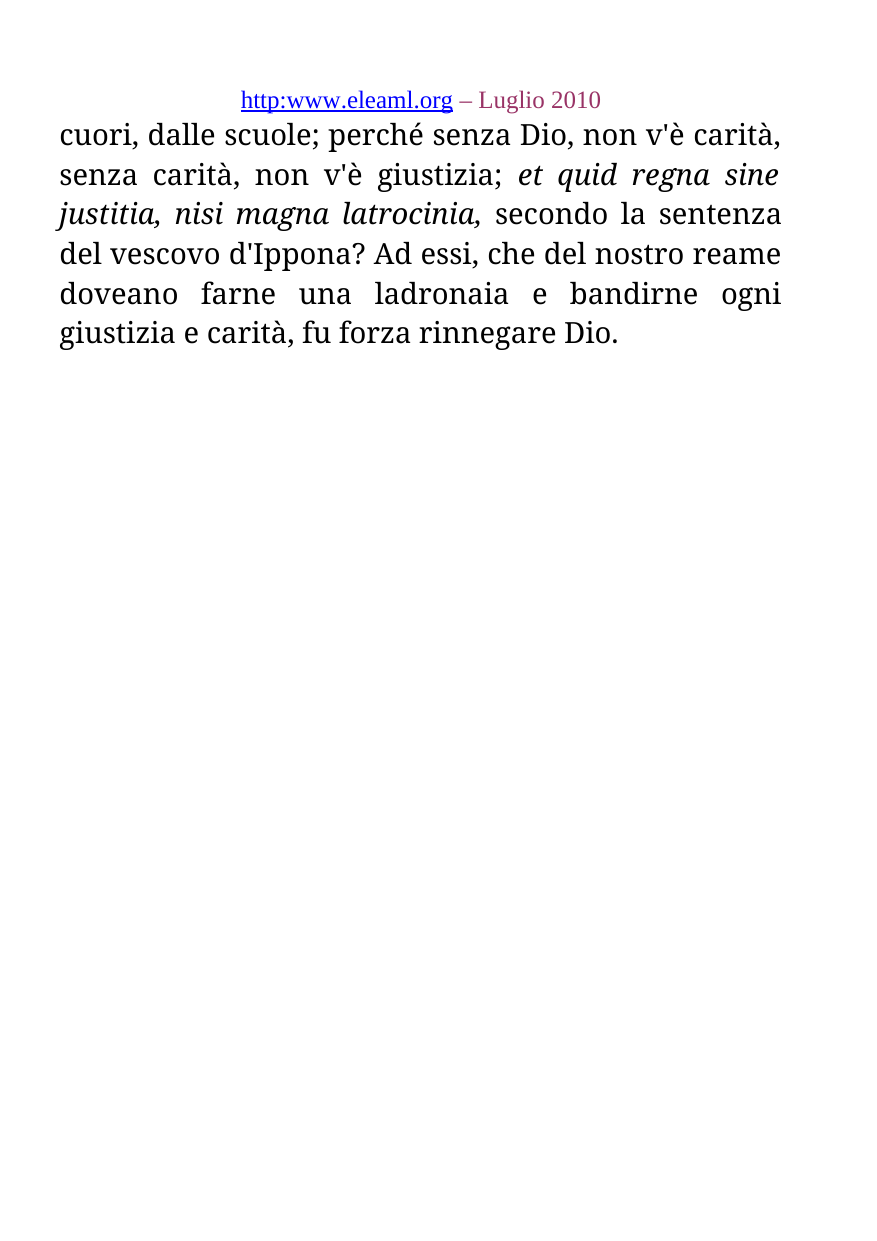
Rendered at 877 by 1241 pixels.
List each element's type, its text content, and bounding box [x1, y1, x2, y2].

text cuori, dalle scuole; perché senza Dio, non v'è carità, senza carità, non v'è giustizia; et quid regna sine justitia, nisi magna latrocinia, secondo la sentenza del vescovo d'Ippona? Ad essi, che del nostro reame doveano farne una ladronaia e bandirne ogni giustizia e carità, fu forza rinnegare Dio. [59, 114, 782, 352]
